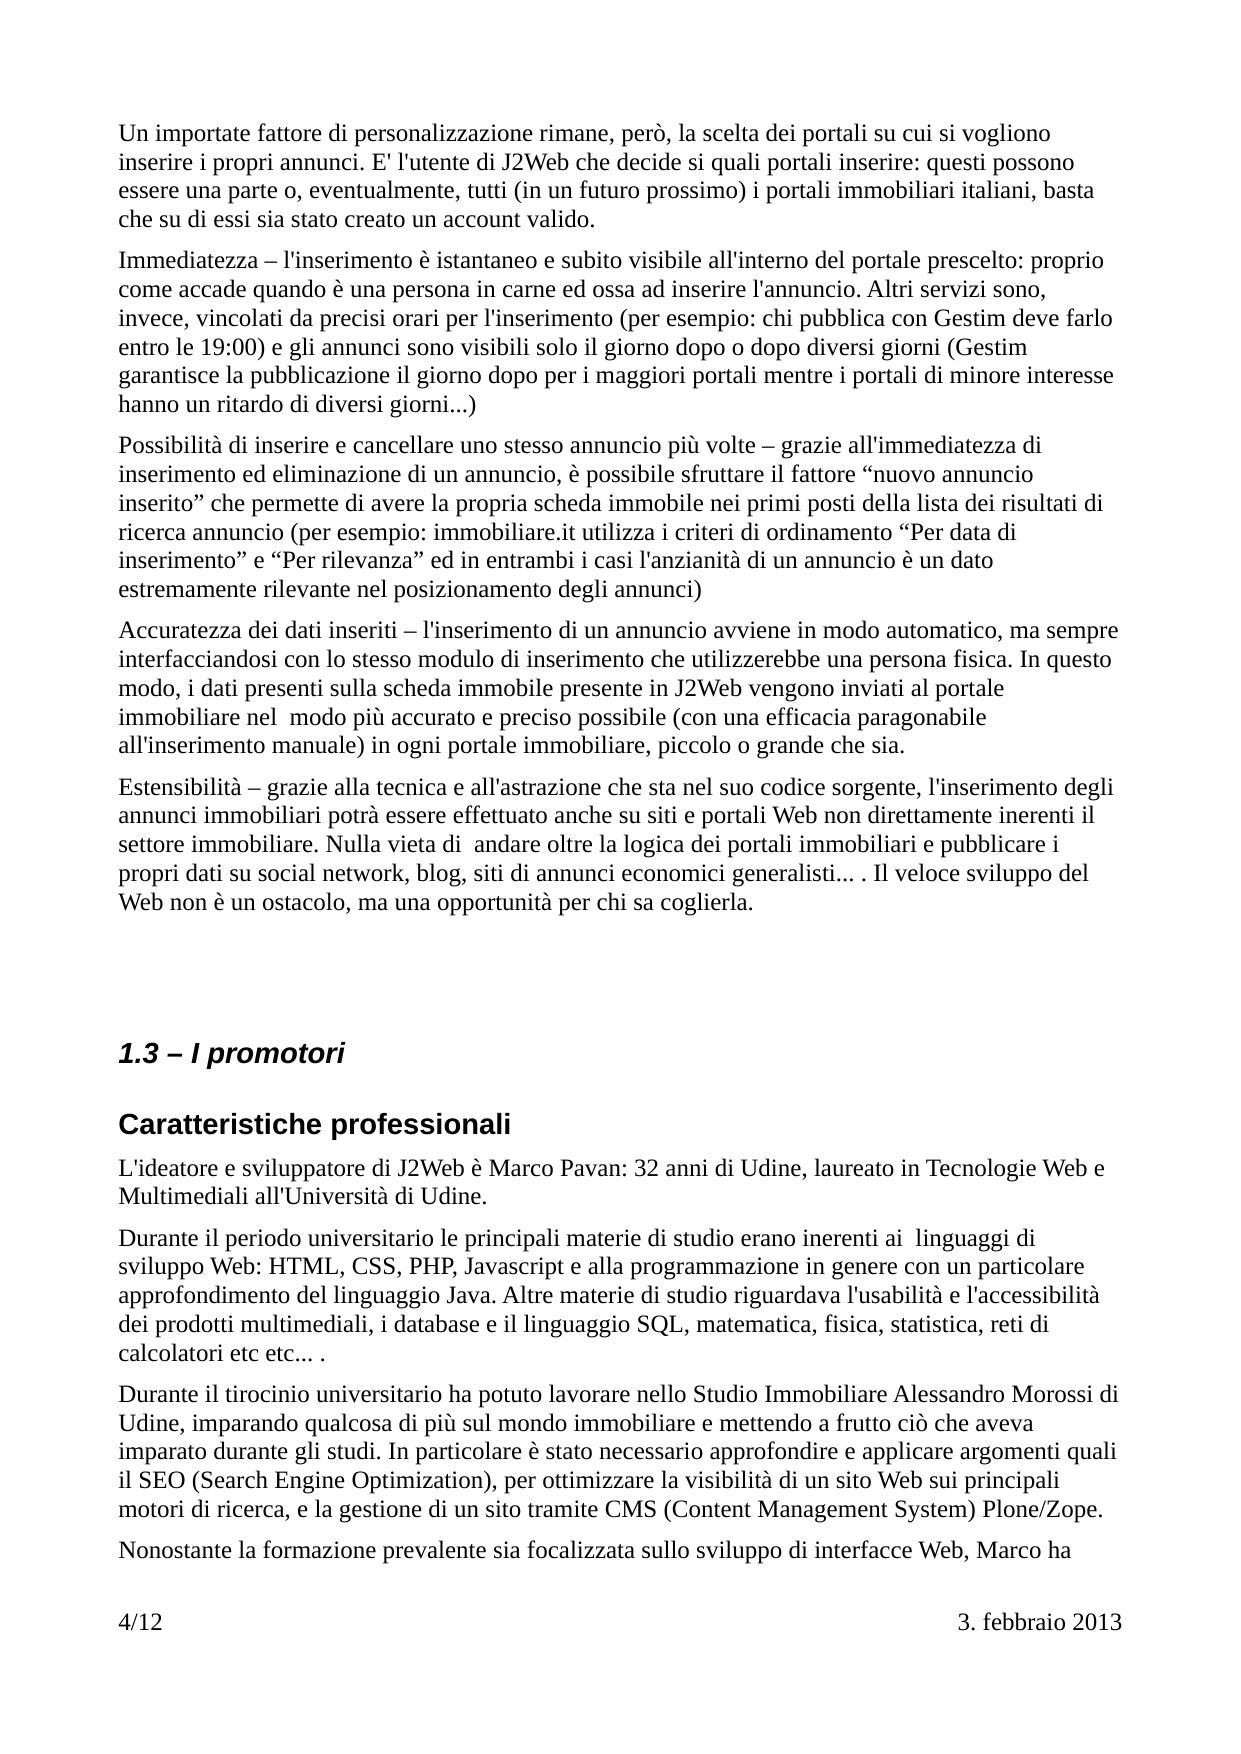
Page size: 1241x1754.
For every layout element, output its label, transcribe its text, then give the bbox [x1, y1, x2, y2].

text Possibilità di inserire e cancellare uno stesso annuncio più volte – grazie all'immediatezza di inserimento ed eliminazione di un annuncio, è possibile sfruttare il fattore “nuovo annuncio inserito” che permette di avere la propria scheda immobile nei primi posti della lista dei risultati di ricerca annuncio (per esempio: immobiliare.it utilizza i criteri di ordinamento “Per data di inserimento” e “Per rilevanza” ed in entrambi i casi l'anzianità di un annuncio è un dato estremamente rilevante nel posizionamento degli annunci) [118, 431, 1122, 603]
text Immediatezza – l'inserimento è istantaneo e subito visibile all'interno del portale prescelto: proprio come accade quando è una persona in carne ed ossa ad inserire l'annuncio. Altri servizi sono, invece, vincolati da precisi orari per l'inserimento (per esempio: chi pubblica con Gestim deve farlo entro le 19:00) e gli annunci sono visibili solo il giorno dopo o dopo diversi giorni (Gestim garantisce la pubblicazione il giorno dopo per i maggiori portali mentre i portali di minore interesse hanno un ritardo di diversi giorni...) [118, 246, 1122, 418]
text Estensibilità – grazie alla tecnica e all'astrazione che sta nel suo codice sorgente, l'inserimento degli annunci immobiliari potrà essere effettuato anche su siti e portali Web non direttamente inerenti il settore immobiliare. Nulla vieta di andare oltre la logica dei portali immobiliari e pubblicare i propri dati su social network, blog, siti di annunci economici generalisti... . Il veloce sviluppo del Web non è un ostacolo, ma una opportunità per chi sa coglierla. [118, 772, 1122, 916]
text Nonostante la formazione prevalente sia focalizzata sullo sviluppo di interfacce Web, Marco ha [118, 1535, 1122, 1564]
subtitle Caratteristiche professionali [118, 1107, 1122, 1140]
text Durante il tirocinio universitario ha potuto lavorare nello Studio Immobiliare Alessandro Morossi di Udine, imparando qualcosa di più sul mondo immobiliare e mettendo a frutto ciò che aveva imparato durante gli studi. In particolare è stato necessario approfondire e applicare argomenti quali il SEO (Search Engine Optimization), per ottimizzare la visibilità di un sito Web sui principali motori di ricerca, e la gestione di un sito tramite CMS (Content Management System) Plone/Zope. [118, 1379, 1122, 1523]
text Un importate fattore di personalizzazione rimane, però, la scelta dei portali su cui si vogliono inserire i propri annunci. E' l'utente di J2Web che decide si quali portali inserire: questi possono essere una parte o, eventualmente, tutti (in un futuro prossimo) i portali immobiliari italiani, basta che su di essi sia stato creato un account valido. [118, 118, 1122, 233]
text Accuratezza dei dati inseriti – l'inserimento di un annuncio avviene in modo automatico, ma sempre interfacciandosi con lo stesso modulo di inserimento che utilizzerebbe una persona fisica. In questo modo, i dati presenti sulla scheda immobile presente in J2Web vengono inviati al portale immobiliare nel modo più accurato e preciso possibile (con una efficacia paragonabile all'inserimento manuale) in ogni portale immobiliare, piccolo o grande che sia. [118, 616, 1122, 759]
subtitle 1.3 – I promotori [118, 1036, 1122, 1069]
text L'ideatore e sviluppatore di J2Web è Marco Pavan: 32 anni di Udine, laureato in Tecnologie Web e Multimediali all'Università di Udine. [118, 1153, 1122, 1210]
text Durante il periodo universitario le principali materie di studio erano inerenti ai linguaggi di sviluppo Web: HTML, CSS, PHP, Javascript e alla programmazione in genere con un particolare approfondimento del linguaggio Java. Altre materie di studio riguardava l'usabilità e l'accessibilità dei prodotti multimediali, i database e il linguaggio SQL, matematica, fisica, statistica, reti di calcolatori etc etc... . [118, 1223, 1122, 1366]
